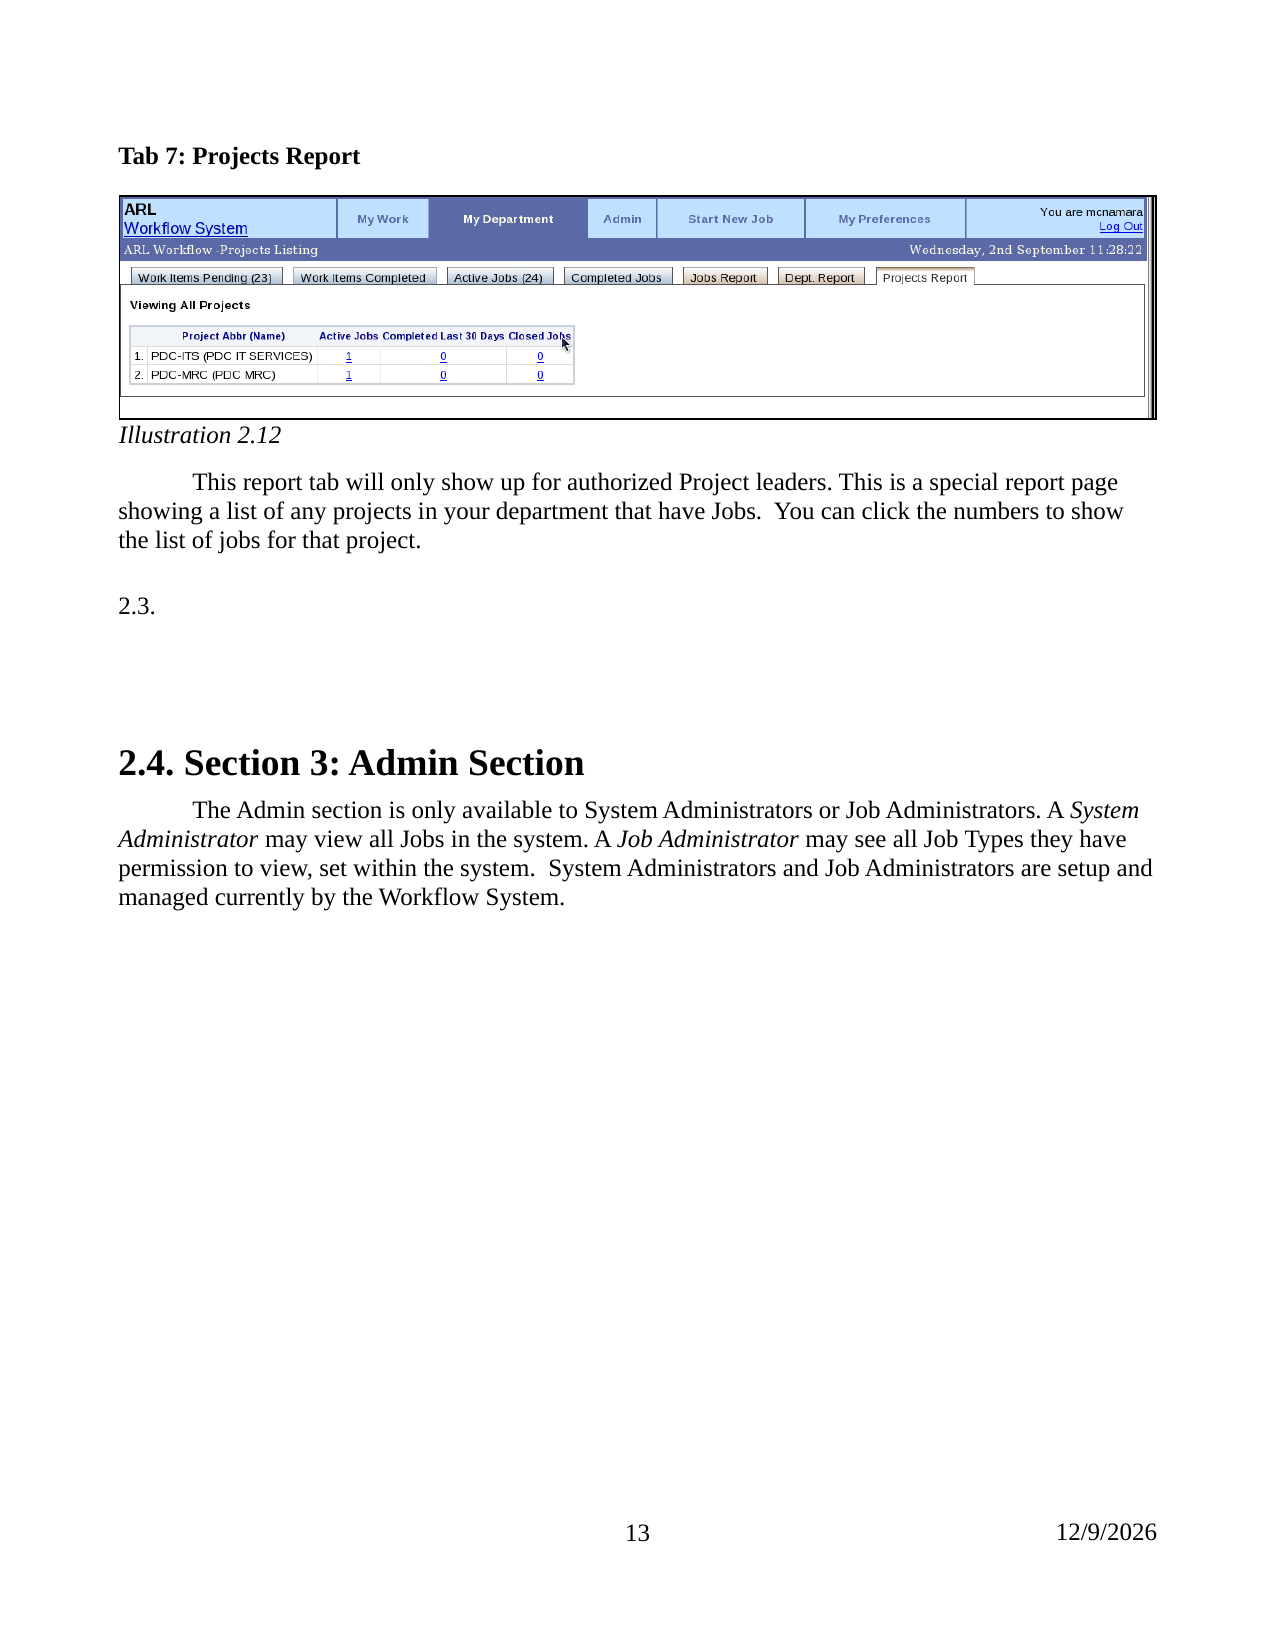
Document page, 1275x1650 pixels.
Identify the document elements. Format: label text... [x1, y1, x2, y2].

subtitle Section 3: Admin Section [118, 740, 1157, 783]
subtitle This report tab will only show up for authorized Project leaders. This is a special report page showing a list of any projects in your department that have Jobs. You can click the numbers to show the list of jobs for that project. [118, 420, 1157, 554]
text The Admin section is only available to System Administrators or Job Administrators. A System Administrator may view all Jobs in the system. A Job Administrator may see all Job Types they have permission to view, set within the system. System Administrators and Job Administrators are setup and managed currently by the Workflow System. [118, 796, 1157, 911]
subtitle [119, 182, 1156, 195]
subtitle Tab 7: Projects Report [118, 141, 1157, 170]
text Illustration 2.12 [119, 420, 1156, 449]
